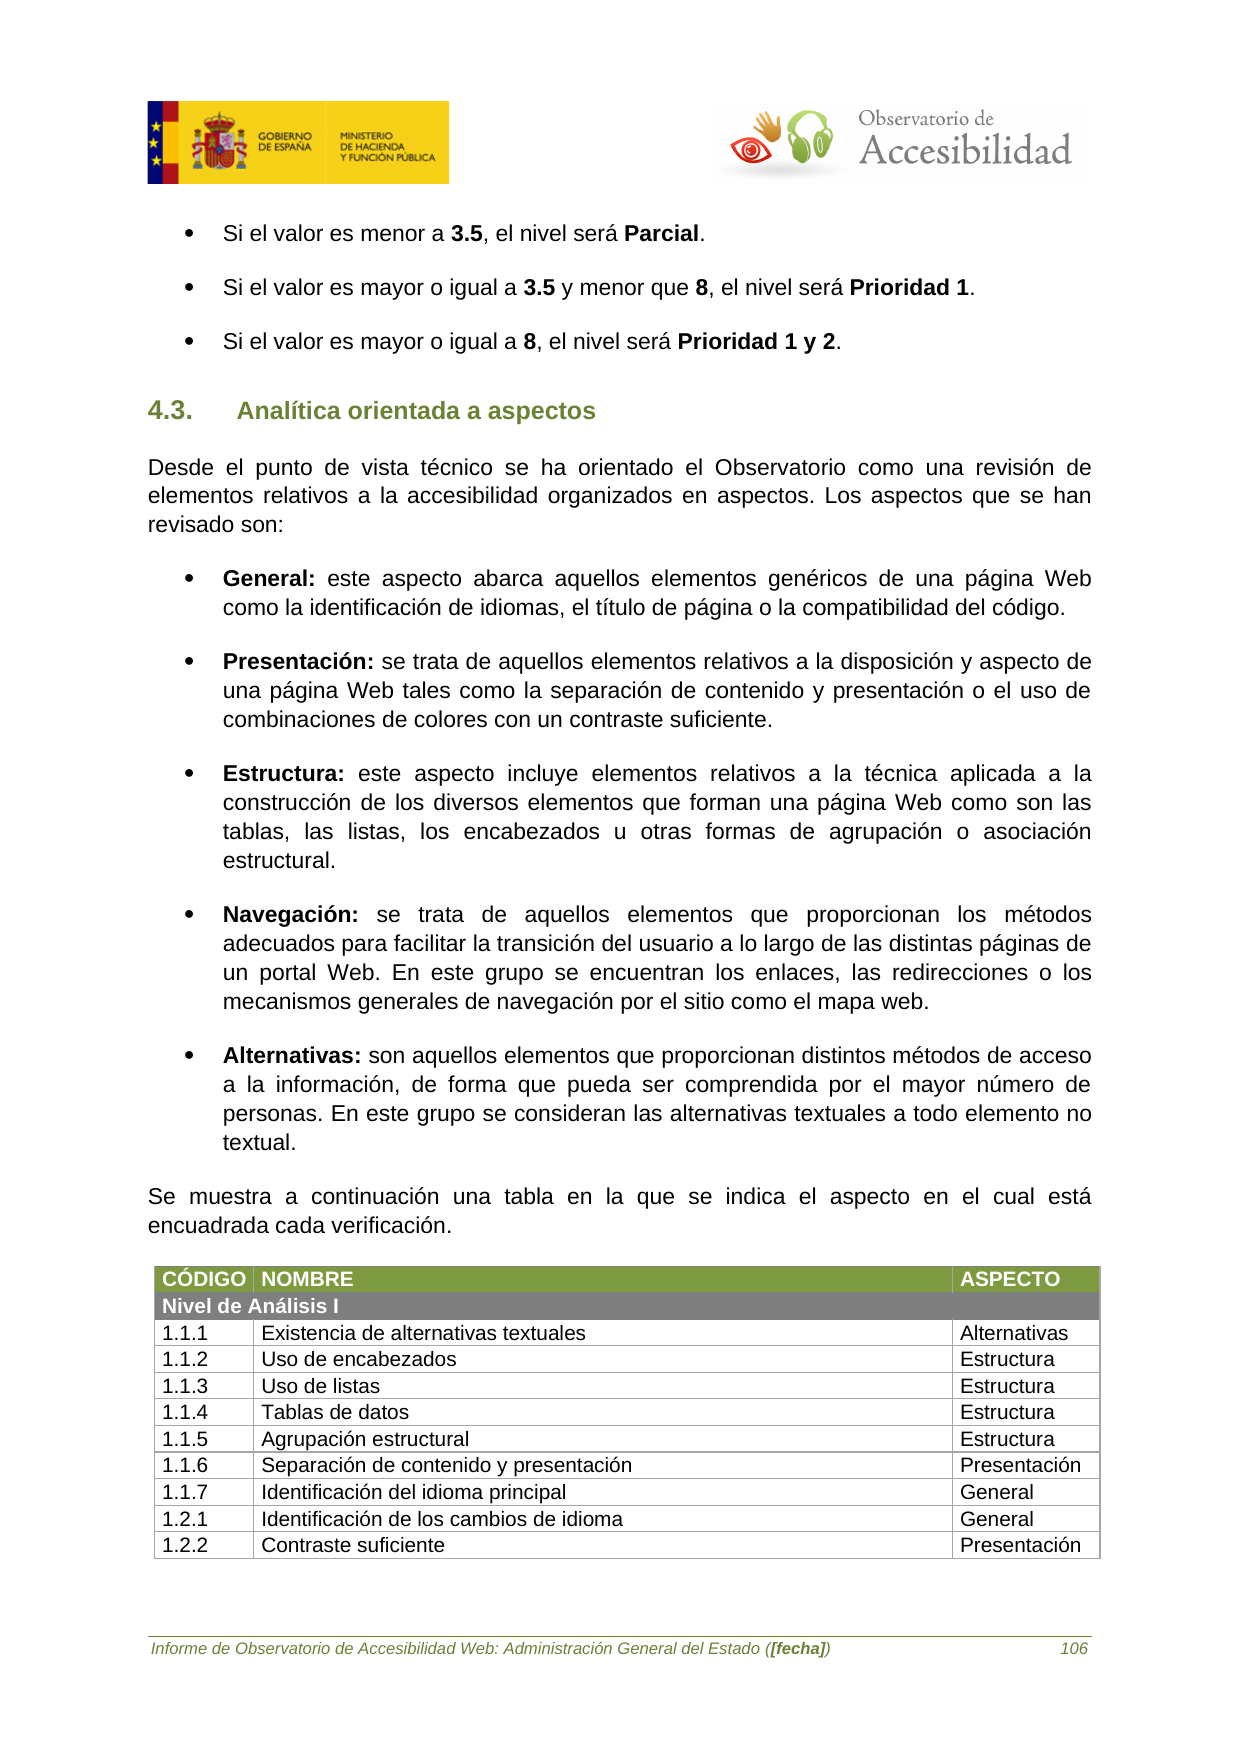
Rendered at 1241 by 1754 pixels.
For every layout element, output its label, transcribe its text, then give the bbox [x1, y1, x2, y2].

table_cell Estructura [953, 1373, 1099, 1398]
table_cell Agrupación estructural [254, 1426, 952, 1451]
text Se muestra a continuación una tabla en la que se indica el aspecto en el cual está encuadrada cada verificación. [148, 1183, 1092, 1238]
picture [710, 101, 1086, 184]
subtitle Analítica orientada a aspectos [148, 394, 1092, 425]
picture [147, 101, 450, 184]
table_header CÓDIGO [155, 1267, 253, 1292]
table_cell Identificación del idioma principal [254, 1479, 952, 1504]
table_cell Estructura [953, 1399, 1099, 1425]
table_cell 1.1.1 [155, 1320, 253, 1345]
table_cell 1.1.5 [155, 1426, 253, 1451]
table_cell 1.1.6 [155, 1453, 253, 1478]
table_cell 1.2.1 [155, 1506, 253, 1531]
table_cell 1.1.4 [155, 1399, 253, 1425]
table_cell Uso de encabezados [254, 1346, 952, 1372]
table_cell Separación de contenido y presentación [254, 1453, 952, 1478]
table_cell Uso de listas [254, 1373, 952, 1398]
list Si el valor es mayor o igual a 8, el nivel será Prioridad 1 y 2. [185, 328, 1092, 354]
table_cell Presentación [953, 1532, 1099, 1558]
list Estructura: este aspecto incluye elementos relativos a la técnica aplicada a la construcción de los diversos elementos que forman una página Web como son las tablas, las listas, los encabezados u otras formas de agrupación o asociación estructural. [185, 760, 1092, 873]
list Si el valor es mayor o igual a 3.5 y menor que 8, el nivel será Prioridad 1. [185, 274, 1092, 300]
table_cell 1.1.3 [155, 1373, 253, 1398]
table_cell Contraste suficiente [254, 1532, 952, 1558]
table_cell Identificación de los cambios de idioma [254, 1506, 952, 1531]
list Alternativas: son aquellos elementos que proporcionan distintos métodos de acceso a la información, de forma que pueda ser comprendida por el mayor número de personas. En este grupo se consideran las alternativas textuales a todo elemento no textual. [185, 1042, 1092, 1155]
table_cell Existencia de alternativas textuales [254, 1320, 952, 1345]
table_cell 1.2.2 [155, 1532, 253, 1558]
table_cell 1.1.2 [155, 1346, 253, 1372]
table_cell General [953, 1506, 1099, 1531]
table_cell Nivel de Análisis I [155, 1293, 1099, 1319]
table_cell Estructura [953, 1426, 1099, 1451]
list Presentación: se trata de aquellos elementos relativos a la disposición y aspecto de una página Web tales como la separación de contenido y presentación o el uso de combinaciones de colores con un contraste suficiente. [185, 648, 1092, 732]
table_cell Estructura [953, 1346, 1099, 1372]
table_cell 1.1.7 [155, 1479, 253, 1504]
table_cell Presentación [953, 1453, 1099, 1478]
table_header NOMBRE [254, 1267, 952, 1292]
list Si el valor es menor a 3.5, el nivel será Parcial. [185, 220, 1092, 246]
text Desde el punto de vista técnico se ha orientado el Observatorio como una revisión de elementos relativos a la accesibilidad organizados en aspectos. Los aspectos que se han revisado son: [148, 453, 1092, 538]
table_cell Tablas de datos [254, 1399, 952, 1425]
table_cell Alternativas [953, 1320, 1099, 1345]
table_header ASPECTO [953, 1267, 1099, 1292]
table_cell General [953, 1479, 1099, 1504]
list General: este aspecto abarca aquellos elementos genéricos de una página Web como la identificación de idiomas, el título de página o la compatibilidad del código. [185, 565, 1092, 621]
list Navegación: se trata de aquellos elementos que proporcionan los métodos adecuados para facilitar la transición del usuario a lo largo de las distintas páginas de un portal Web. En este grupo se encuentran los enlaces, las redirecciones o los mecanismos generales de navegación por el sitio como el mapa web. [185, 901, 1092, 1014]
